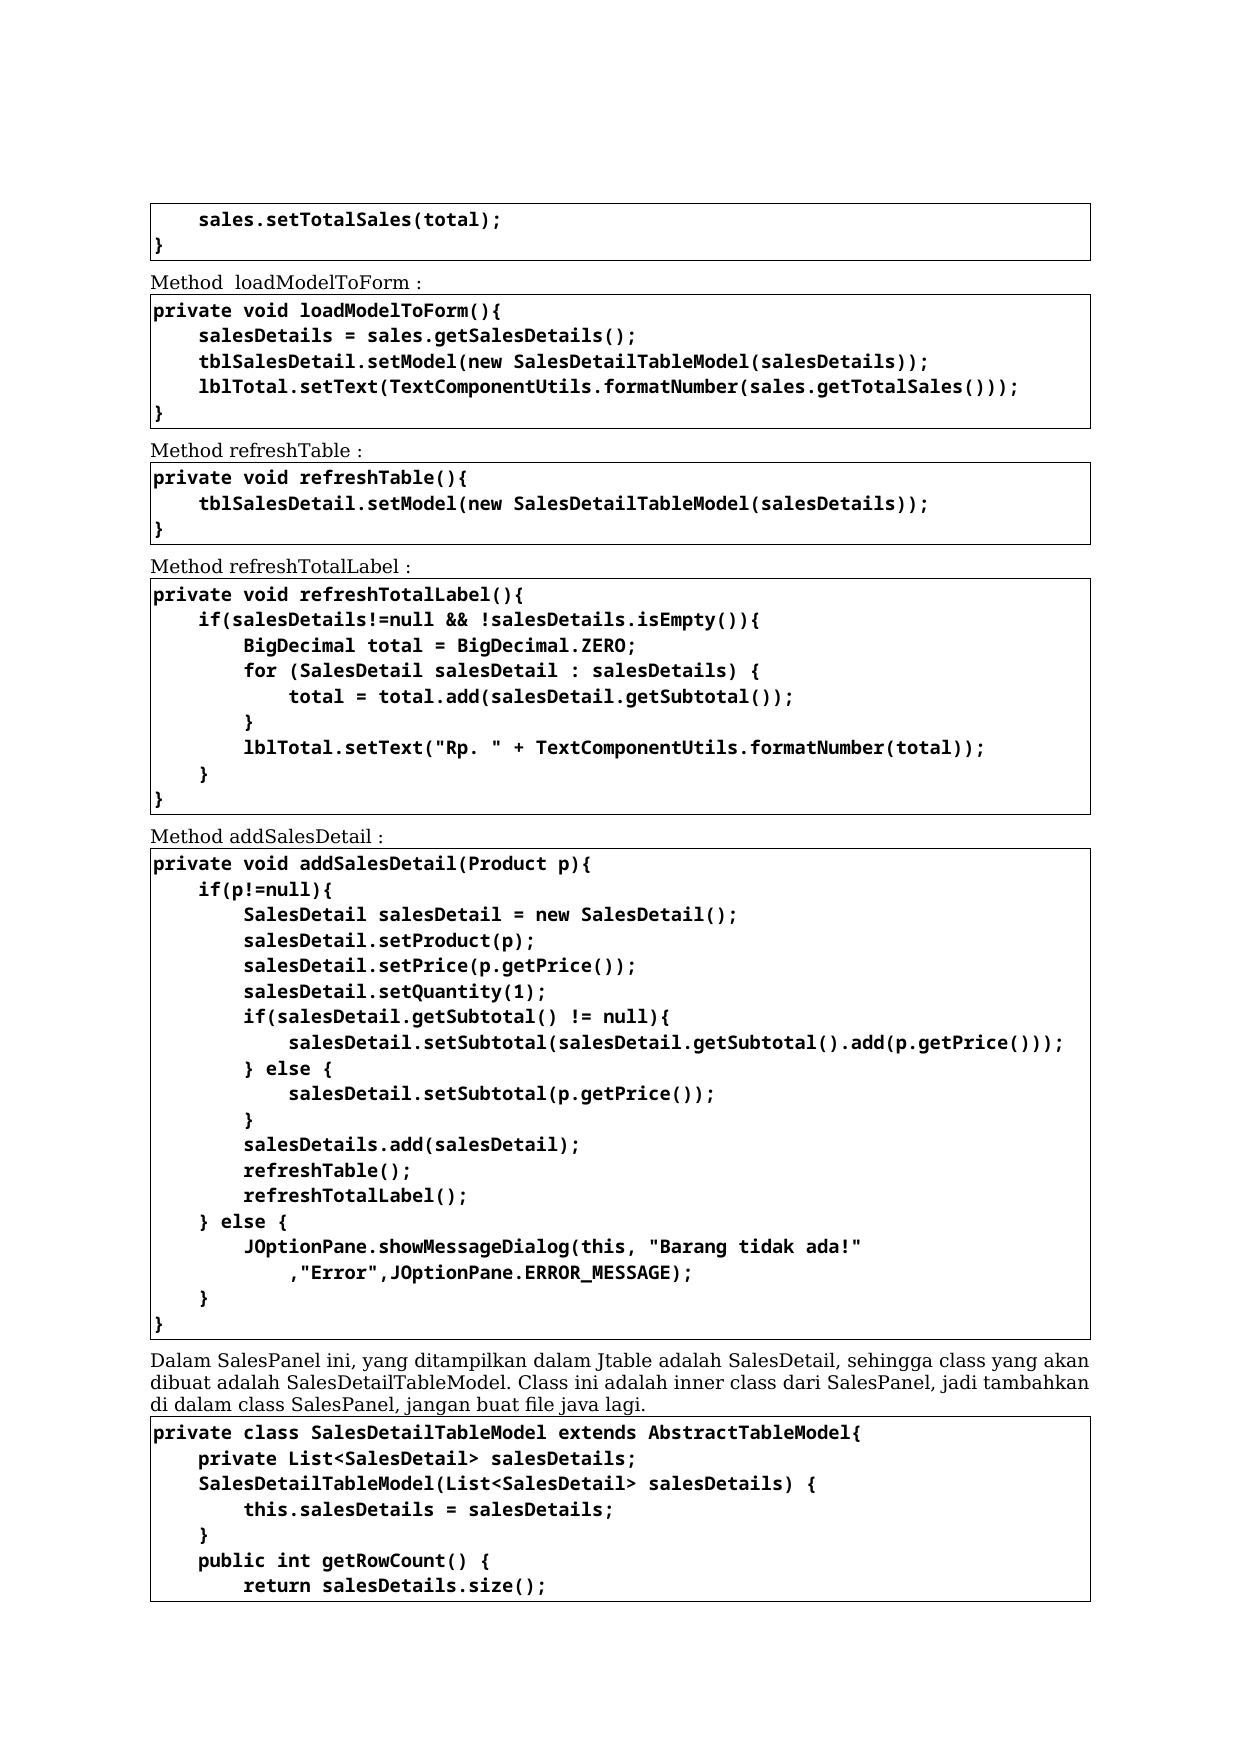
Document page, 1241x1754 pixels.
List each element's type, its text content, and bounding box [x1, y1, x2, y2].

text Method refreshTotalLabel : [150, 556, 1091, 578]
text salesDetail.setProduct(p); [151, 924, 1090, 950]
text salesDetail.setSubtotal(p.getPrice()); [151, 1077, 1090, 1103]
text } [151, 757, 1090, 782]
text return salesDetails.size(); [151, 1569, 1090, 1601]
text Method addSalesDetail : [150, 826, 1091, 848]
text private void loadModelToForm(){ [151, 295, 1090, 319]
text } [151, 1281, 1090, 1307]
text } [151, 1103, 1090, 1128]
text total = total.add(salesDetail.getSubtotal()); [151, 680, 1090, 706]
text Method refreshTable : [150, 440, 1091, 462]
text BigDecimal total = BigDecimal.ZERO; [151, 629, 1090, 654]
text tblSalesDetail.setModel(new SalesDetailTableModel(salesDetails)); [151, 345, 1090, 371]
text ,"Error",JOptionPane.ERROR_MESSAGE); [151, 1256, 1090, 1281]
text public int getRowCount() { [151, 1544, 1090, 1569]
text Dalam SalesPanel ini, yang ditampilkan dalam Jtable adalah SalesDetail, sehingga class yang akan dibuat adalah SalesDetailTableModel. Class ini adalah inner class dari SalesPanel, jadi tambahkan di dalam class SalesPanel, jangan buat file java lagi. [150, 1351, 1091, 1416]
text } [151, 1518, 1090, 1544]
text private void refreshTable(){ [151, 463, 1090, 487]
text refreshTotalLabel(); [151, 1179, 1090, 1205]
text salesDetails.add(salesDetail); [151, 1128, 1090, 1154]
text salesDetail.setPrice(p.getPrice()); [151, 950, 1090, 975]
text tblSalesDetail.setModel(new SalesDetailTableModel(salesDetails)); [151, 487, 1090, 513]
text private class SalesDetailTableModel extends AbstractTableModel{ [151, 1417, 1090, 1442]
text sales.setTotalSales(total); [151, 204, 1090, 229]
text salesDetail.setQuantity(1); [151, 975, 1090, 1001]
text Method loadModelToForm : [150, 272, 1091, 294]
text } [151, 782, 1090, 814]
text salesDetails = sales.getSalesDetails(); [151, 319, 1090, 345]
text if(salesDetail.getSubtotal() != null){ [151, 1001, 1090, 1026]
text } [151, 513, 1090, 544]
text private void addSalesDetail(Product p){ [151, 849, 1090, 873]
text } [151, 1307, 1090, 1339]
text } [151, 229, 1090, 260]
text if(p!=null){ [151, 873, 1090, 899]
text lblTotal.setText("Rp. " + TextComponentUtils.formatNumber(total)); [151, 731, 1090, 757]
text refreshTable(); [151, 1154, 1090, 1179]
text } [151, 706, 1090, 731]
text SalesDetail salesDetail = new SalesDetail(); [151, 899, 1090, 924]
text if(salesDetails!=null && !salesDetails.isEmpty()){ [151, 603, 1090, 629]
text private List<SalesDetail> salesDetails; [151, 1442, 1090, 1467]
text } else { [151, 1205, 1090, 1230]
text this.salesDetails = salesDetails; [151, 1493, 1090, 1518]
text } else { [151, 1052, 1090, 1077]
text for (SalesDetail salesDetail : salesDetails) { [151, 654, 1090, 680]
text private void refreshTotalLabel(){ [151, 579, 1090, 603]
text JOptionPane.showMessageDialog(this, "Barang tidak ada!" [151, 1230, 1090, 1256]
text SalesDetailTableModel(List<SalesDetail> salesDetails) { [151, 1467, 1090, 1493]
text lblTotal.setText(TextComponentUtils.formatNumber(sales.getTotalSales())); [151, 371, 1090, 396]
text } [151, 396, 1090, 428]
text salesDetail.setSubtotal(salesDetail.getSubtotal().add(p.getPrice())); [151, 1026, 1090, 1052]
